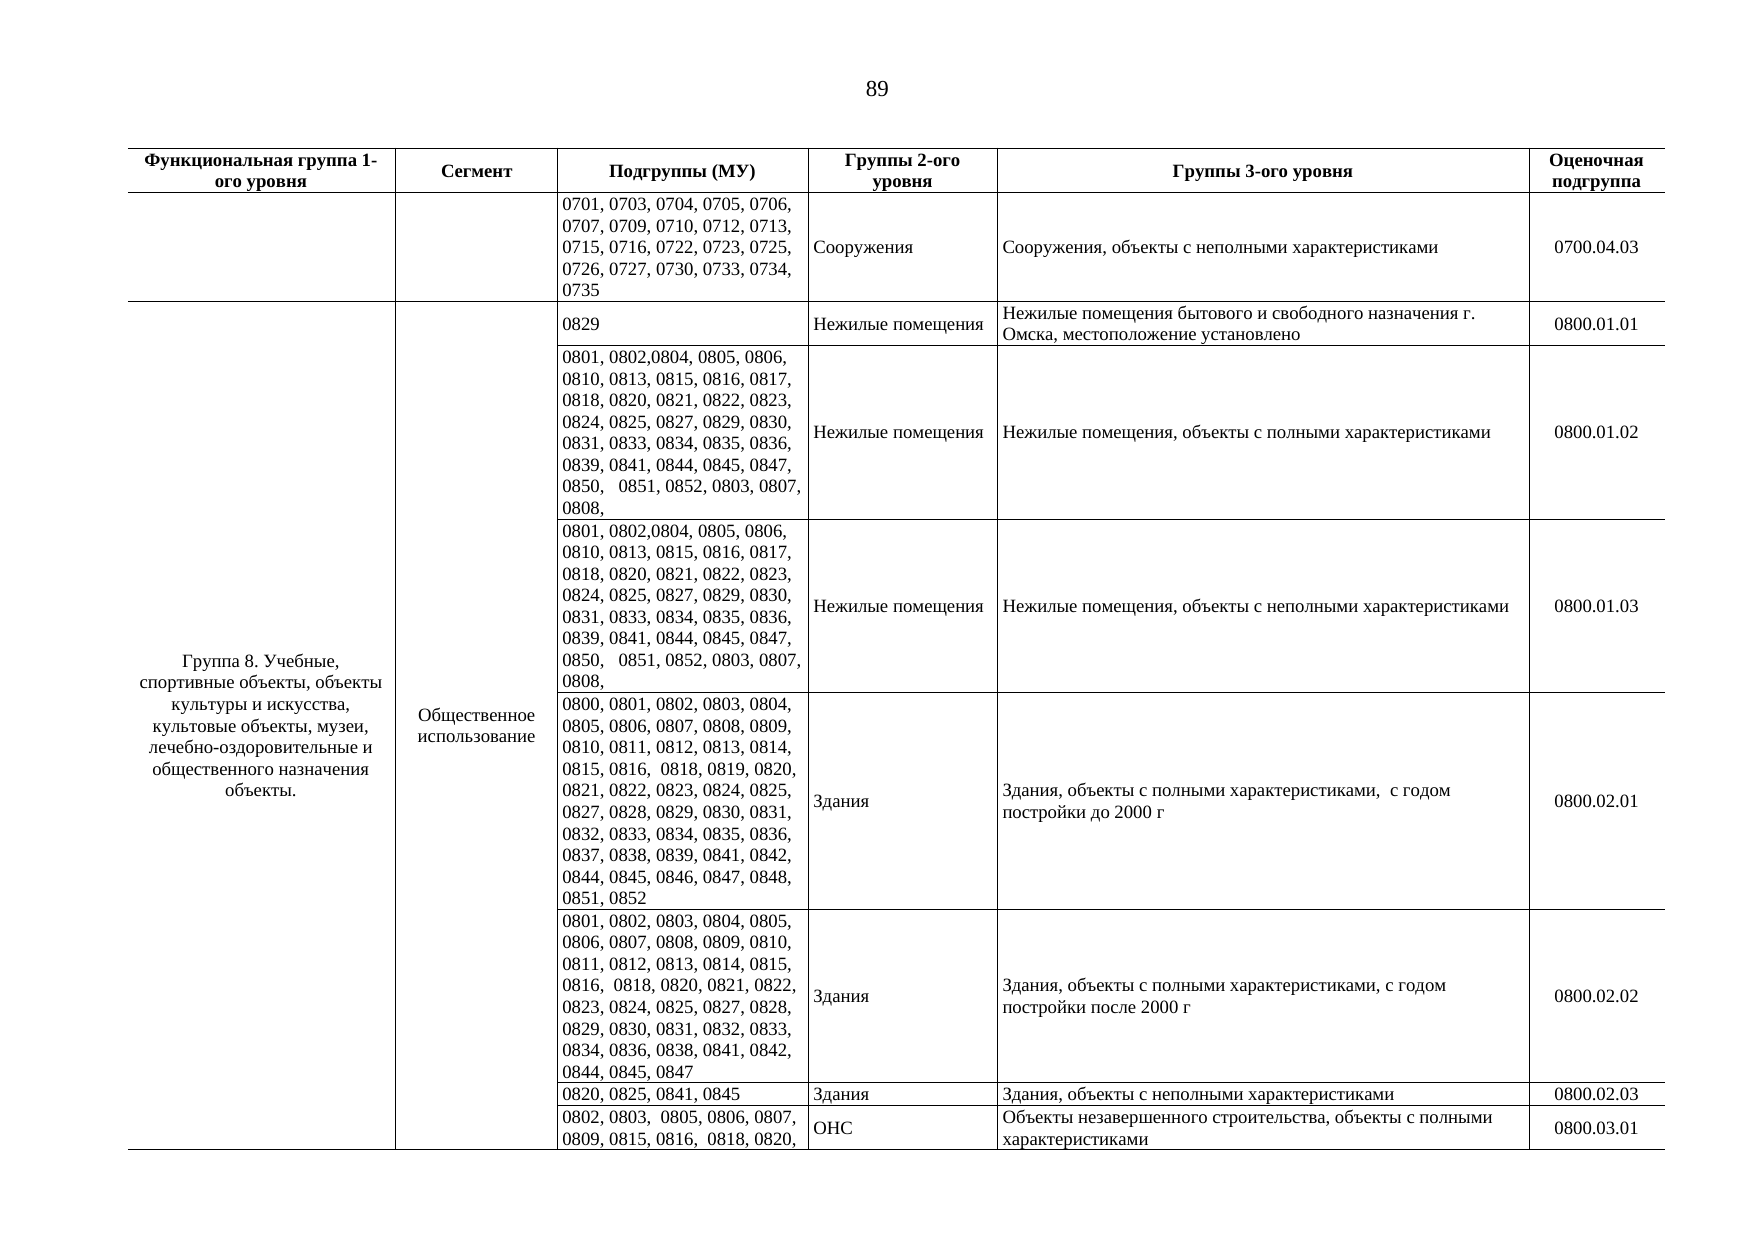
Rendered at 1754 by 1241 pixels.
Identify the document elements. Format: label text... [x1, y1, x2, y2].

table_cell 0829 [558, 302, 808, 345]
table_cell 0800.02.02 [1530, 910, 1665, 1082]
table_cell Нежилые помещения [809, 520, 997, 692]
table_cell 0800.02.03 [1530, 1083, 1665, 1105]
table_cell Здания [809, 693, 997, 909]
table_cell Сооружения [809, 193, 997, 301]
table_cell Нежилые помещения бытового и свободного назначения г. Омска, местоположение установлено [998, 302, 1529, 345]
table_header Группы 2-ого уровня [809, 149, 997, 192]
table_cell Здания, объекты с полными характеристиками, с годом постройки до 2000 г [998, 693, 1529, 909]
table_cell Здания [809, 910, 997, 1082]
table_cell 0802, 0803, 0805, 0806, 0807, 0809, 0815, 0816, 0818, 0820, [558, 1106, 808, 1149]
table_cell Нежилые помещения, объекты с неполными характеристиками [998, 520, 1529, 692]
table_header Оценочная подгруппа [1530, 149, 1665, 192]
table_cell 0700.04.03 [1530, 193, 1665, 301]
table_cell 0701, 0703, 0704, 0705, 0706, 0707, 0709, 0710, 0712, 0713, 0715, 0716, 0722, 0723, 0725, 0726, 0727, 0730, 0733, 0734, 0735 [558, 193, 808, 301]
table_cell 0801, 0802,0804, 0805, 0806, 0810, 0813, 0815, 0816, 0817, 0818, 0820, 0821, 0822, 0823, 0824, 0825, 0827, 0829, 0830, 0831, 0833, 0834, 0835, 0836, 0839, 0841, 0844, 0845, 0847, 0850, 0851, 0852, 0803, 0807, 0808, [558, 346, 808, 518]
table_cell Нежилые помещения, объекты с полными характеристиками [998, 346, 1529, 518]
table_cell Здания, объекты с неполными характеристиками [998, 1083, 1529, 1105]
table_header Сегмент [396, 149, 557, 192]
table_cell 0800.01.01 [1530, 302, 1665, 345]
table_cell Нежилые помещения [809, 302, 997, 345]
table_cell Нежилые помещения [809, 346, 997, 518]
table_cell Объекты незавершенного строительства, объекты с полными характеристиками [998, 1106, 1529, 1149]
table_cell Группа 8. Учебные, спортивные объекты, объекты культуры и искусства, культовые объекты, музеи, лечебно-оздоровительные и общественного назначения объекты. [128, 302, 395, 1149]
table_cell Общественное использование [396, 302, 557, 1149]
table_cell Здания [809, 1083, 997, 1105]
table_cell ОНС [809, 1106, 997, 1149]
table_cell 0800.01.03 [1530, 520, 1665, 692]
table_cell 0800, 0801, 0802, 0803, 0804, 0805, 0806, 0807, 0808, 0809, 0810, 0811, 0812, 0813, 0814, 0815, 0816, 0818, 0819, 0820, 0821, 0822, 0823, 0824, 0825, 0827, 0828, 0829, 0830, 0831, 0832, 0833, 0834, 0835, 0836, 0837, 0838, 0839, 0841, 0842, 0844, 0845, 0846, 0847, 0848, 0851, 0852 [558, 693, 808, 909]
table_cell Здания, объекты с полными характеристиками, с годом постройки после 2000 г [998, 910, 1529, 1082]
table_cell [396, 193, 557, 301]
table_cell 0800.02.01 [1530, 693, 1665, 909]
table_cell Сооружения, объекты с неполными характеристиками [998, 193, 1529, 301]
table_cell 0801, 0802,0804, 0805, 0806, 0810, 0813, 0815, 0816, 0817, 0818, 0820, 0821, 0822, 0823, 0824, 0825, 0827, 0829, 0830, 0831, 0833, 0834, 0835, 0836, 0839, 0841, 0844, 0845, 0847, 0850, 0851, 0852, 0803, 0807, 0808, [558, 520, 808, 692]
table_cell [128, 193, 395, 301]
table_header Группы 3-ого уровня [998, 149, 1529, 192]
table_cell 0800.01.02 [1530, 346, 1665, 518]
table_cell 0800.03.01 [1530, 1106, 1665, 1149]
table_cell 0820, 0825, 0841, 0845 [558, 1083, 808, 1105]
table_cell 0801, 0802, 0803, 0804, 0805, 0806, 0807, 0808, 0809, 0810, 0811, 0812, 0813, 0814, 0815, 0816, 0818, 0820, 0821, 0822, 0823, 0824, 0825, 0827, 0828, 0829, 0830, 0831, 0832, 0833, 0834, 0836, 0838, 0841, 0842, 0844, 0845, 0847 [558, 910, 808, 1082]
table_header Подгруппы (МУ) [558, 149, 808, 192]
table_header Функциональная группа 1-ого уровня [128, 149, 395, 192]
